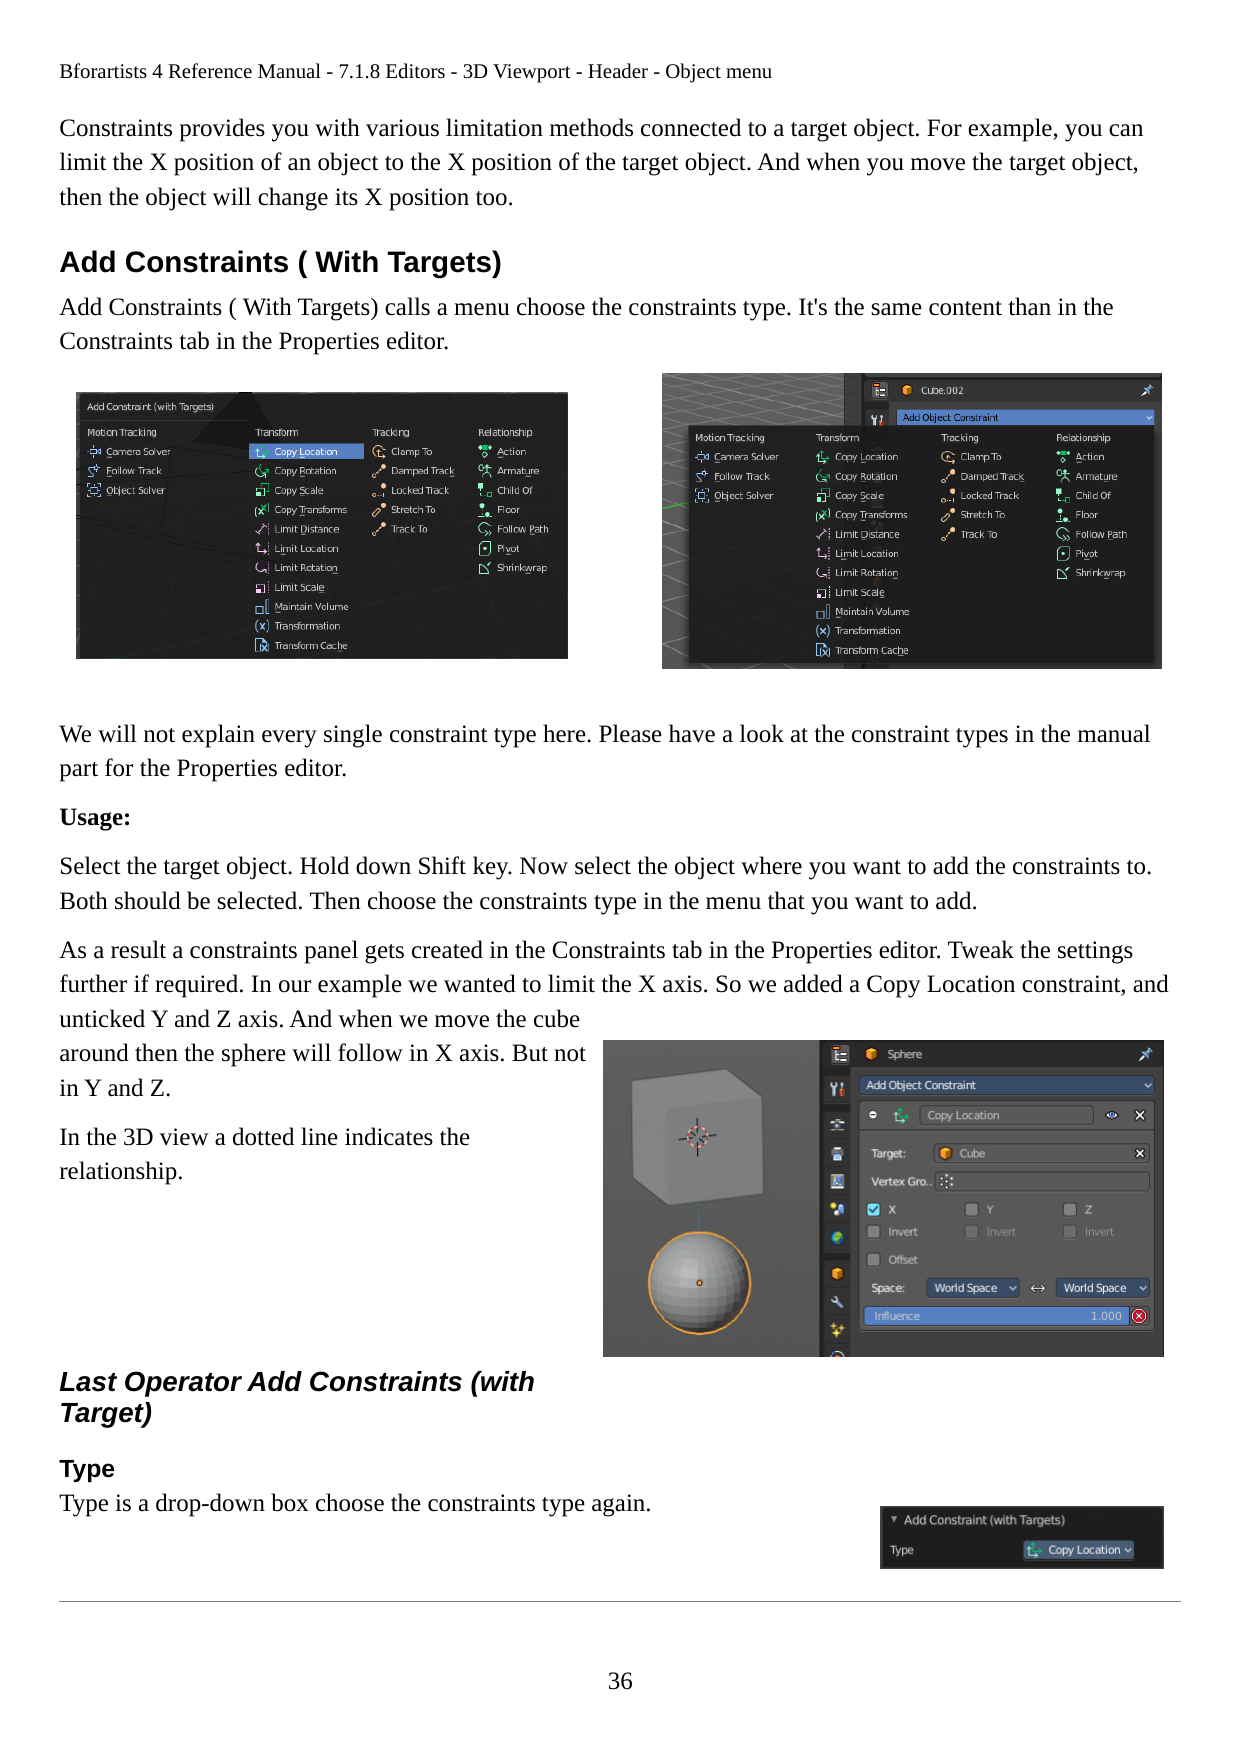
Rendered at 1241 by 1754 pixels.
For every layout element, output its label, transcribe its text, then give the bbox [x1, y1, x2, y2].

text Constraints provides you with various limitation methods connected to a target object. For example, you can limit the X position of an object to the X position of the target object. And when you move the target object, then the object will change its X position too. [59, 113, 1181, 210]
text We will not explain every single constraint type here. Please have a look at the constraint types in the manual part for the Properties editor. [59, 719, 1181, 782]
text In the 3D view a dotted line indicates the relationship. [59, 1122, 603, 1185]
text Select the target object. Hold down Shift key. Now select the object where you want to add the constraints to. Both should be selected. Then choose the constraints type in the menu that you want to add. [59, 851, 1181, 914]
picture [603, 1040, 1164, 1357]
text Add Constraints ( With Targets) calls a menu choose the constraints type. It's the same content than in the Constraints tab in the Properties editor. [59, 292, 1181, 355]
picture [76, 392, 568, 659]
text Type is a drop-down box choose the constraints type again. [59, 1488, 1181, 1517]
subtitle Add Constraints ( With Targets) [59, 245, 1181, 279]
text Usage: [59, 802, 1181, 831]
subtitle Type [59, 1454, 1181, 1482]
text As a result a constraints panel gets created in the Constraints tab in the Properties editor. Tweak the settings further if required. In our example we wanted to limit the X axis. So we added a Copy Location constraint, and unticked Y and Z axis. And when we move the cube around then the sphere will follow in X axis. But not in Y and Z. [59, 935, 1181, 1101]
picture [880, 1506, 1164, 1569]
picture [662, 373, 1162, 669]
subtitle Last Operator Add Constraints (with Target) [59, 1365, 1181, 1429]
